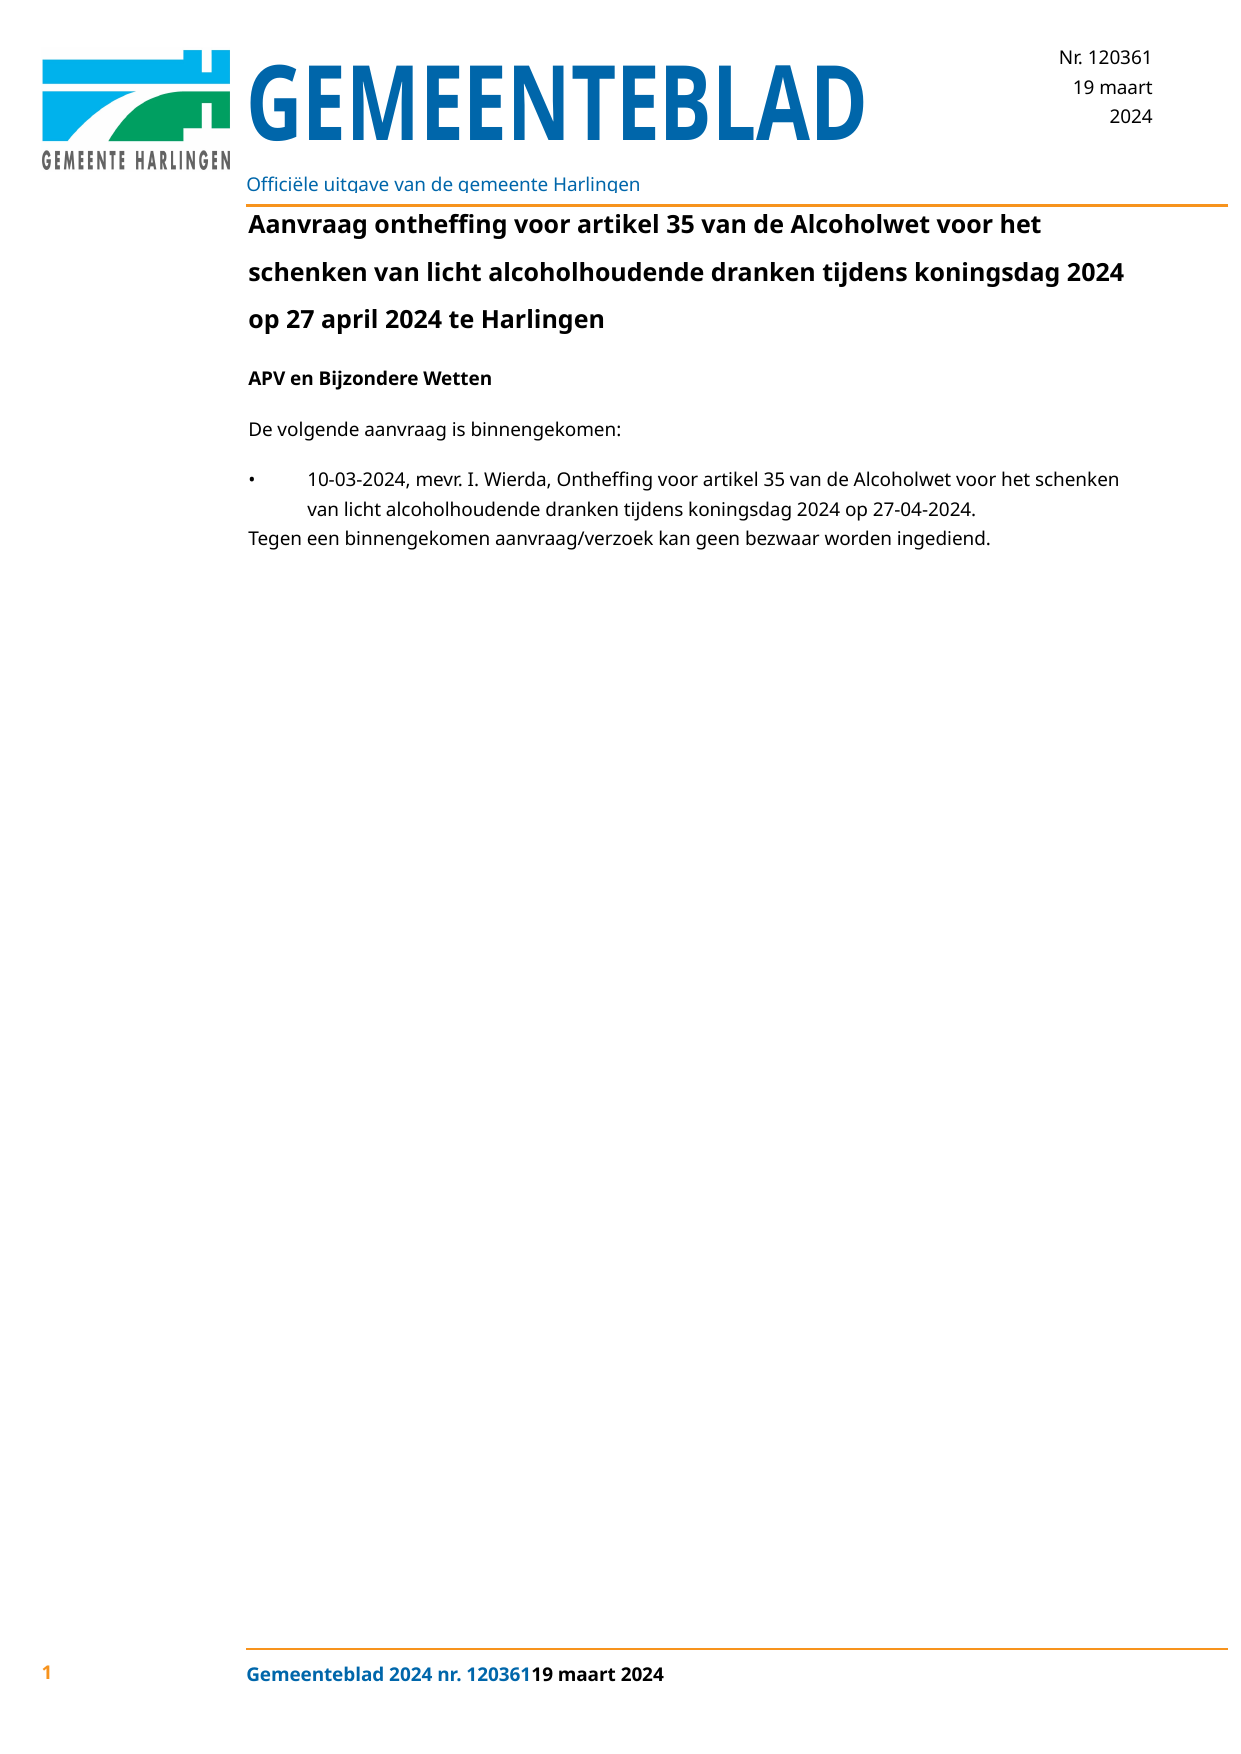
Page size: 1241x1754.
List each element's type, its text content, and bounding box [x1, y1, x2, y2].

text APV en Bijzondere Wetten [248, 366, 1152, 391]
list 10-03-2024, mevr. I. Wierda, Ontheffing voor artikel 35 van de Alcoholwet voor het schenken van licht alcoholhoudende dranken tijdens koningsdag 2024 op 27-04-2024. [248, 466, 1152, 522]
picture [41, 47, 231, 172]
text Aanvraag ontheffing voor artikel 35 van de Alcoholwet voor het schenken van licht alcoholhoudende dranken tijdens koningsdag 2024 op 27 april 2024 te Harlingen [248, 207, 1152, 336]
text De volgende aanvraag is binnengekomen: [248, 416, 1152, 442]
text Tegen een binnengekomen aanvraag/verzoek kan geen bezwaar worden ingediend. [248, 526, 1152, 551]
